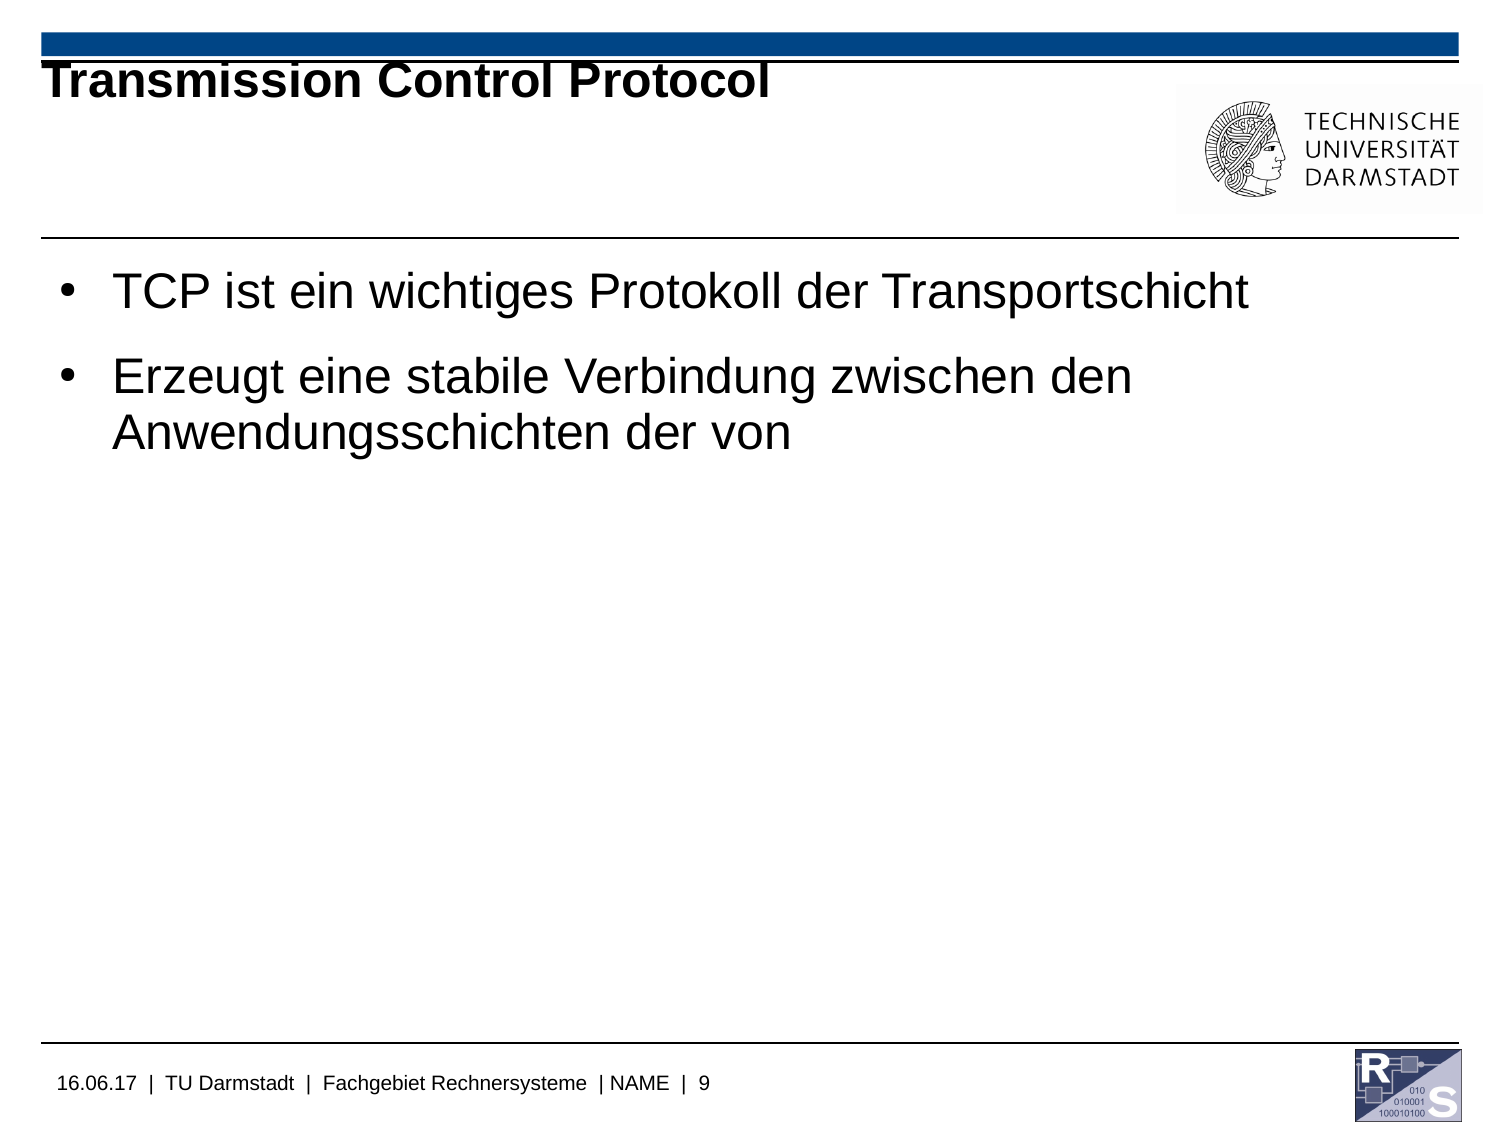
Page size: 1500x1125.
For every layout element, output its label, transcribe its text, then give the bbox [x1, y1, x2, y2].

list TCP ist ein wichtiges Protokoll der Transportschicht Erzeugt eine stabile Verbindung zwischen den Anwendungsschichten der von [41, 263, 1455, 1032]
title Transmission Control Protocol [41, 5, 1131, 156]
picture [1355, 1049, 1462, 1122]
